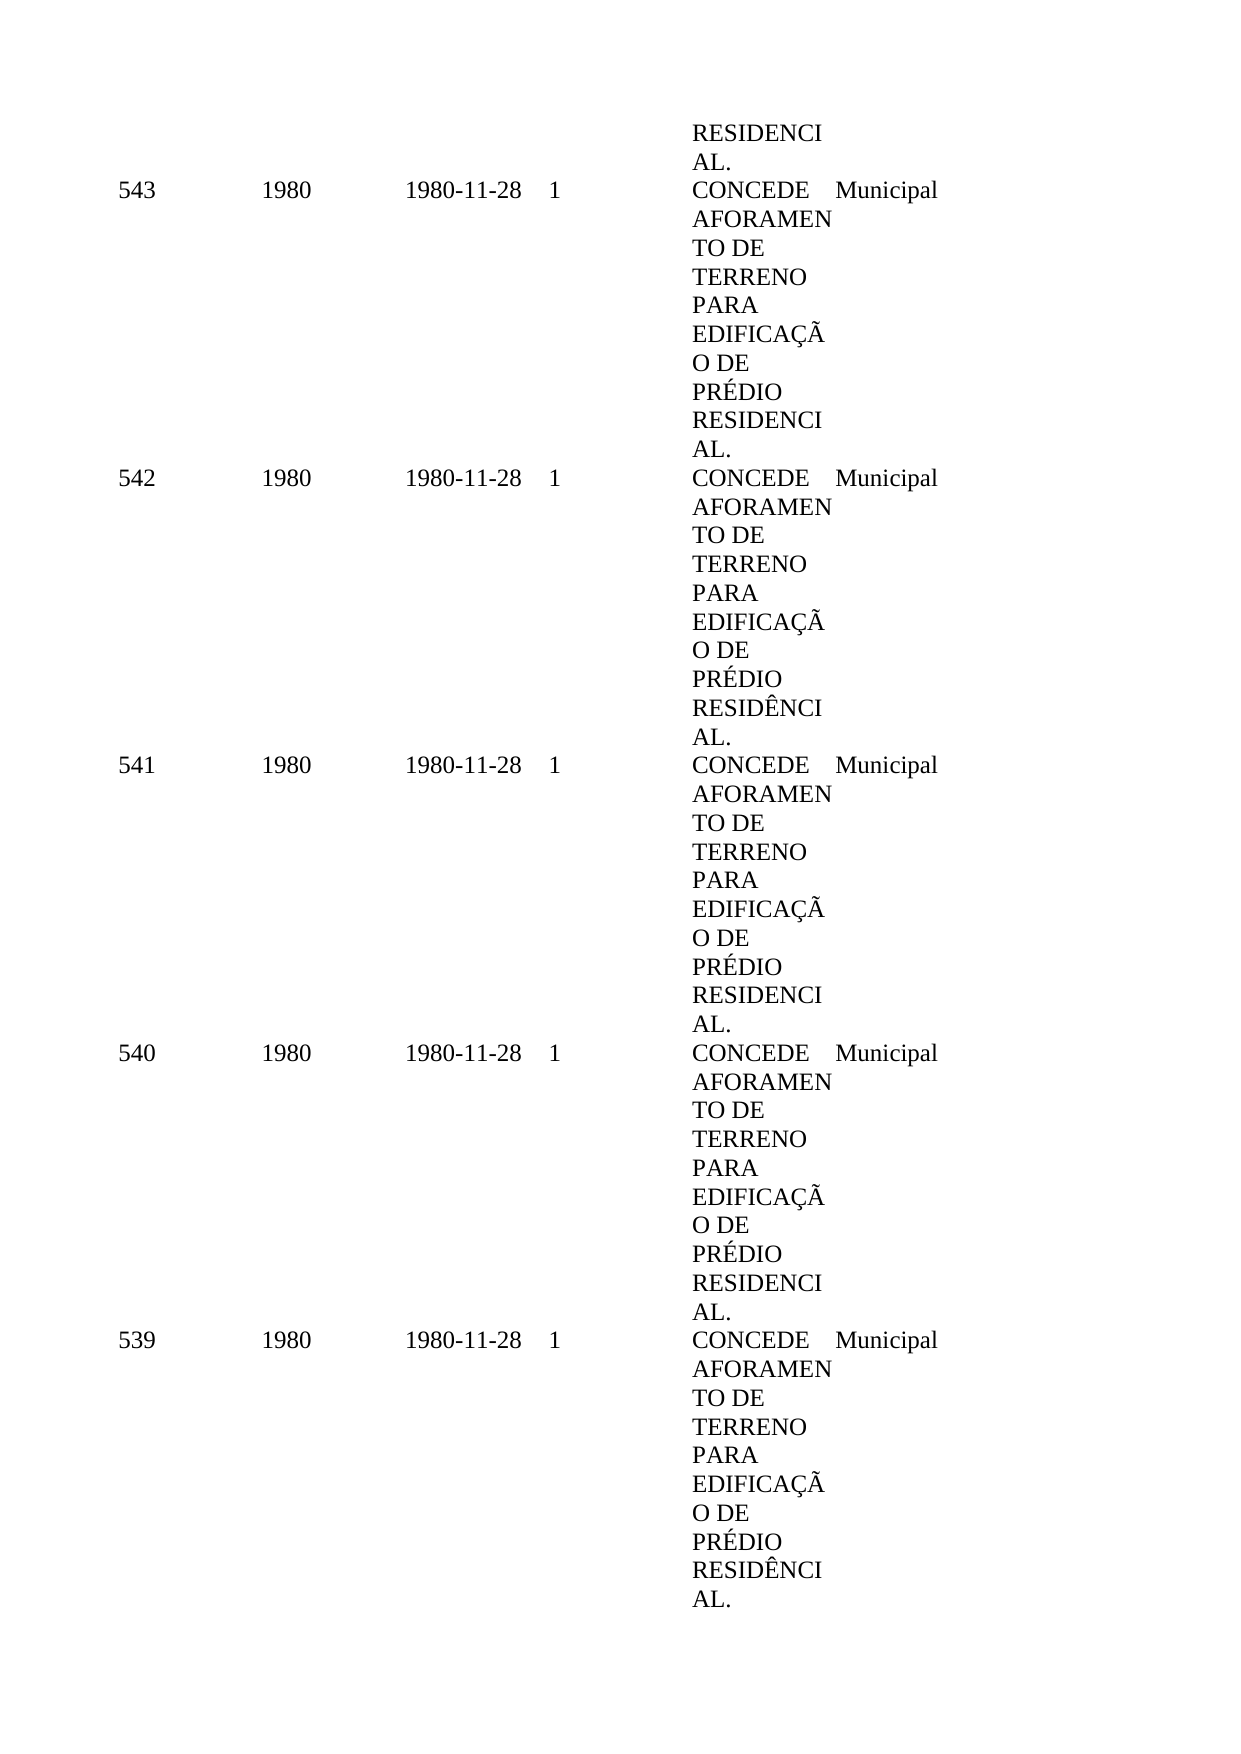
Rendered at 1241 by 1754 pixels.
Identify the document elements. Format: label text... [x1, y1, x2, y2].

table_cell CONCEDE AFORAMENTO DE TERRENO PARA EDIFICAÇÃO DE PRÉDIO RESIDÊNCIAL. [692, 463, 835, 751]
table_cell Municipal [835, 1038, 979, 1326]
table_cell [405, 118, 548, 176]
table_cell 1980-11-28 [405, 1326, 548, 1613]
table_cell Municipal [835, 1326, 979, 1613]
table_cell [979, 1326, 1122, 1613]
table_cell [261, 118, 405, 176]
table_cell CONCEDE AFORAMENTO DE TERRENO PARA EDIFICAÇÃO DE PRÉDIO RESIDENCIAL. [692, 751, 835, 1038]
table_cell [835, 118, 979, 176]
table_cell 1 [548, 751, 692, 1038]
table_cell [979, 118, 1122, 176]
table_cell 1 [548, 1038, 692, 1326]
table_cell [979, 1038, 1122, 1326]
table_cell Municipal [835, 176, 979, 463]
table_cell 1 [548, 463, 692, 751]
table_cell 1980-11-28 [405, 463, 548, 751]
table_cell Municipal [835, 463, 979, 751]
table_cell [979, 751, 1122, 1038]
table_cell 1980 [261, 463, 405, 751]
table_cell 1 [548, 176, 692, 463]
table_cell CONCEDE AFORAMENTO DE TERRENO PARA EDIFICAÇÃO DE PRÉDIO RESIDENCIAL. [692, 176, 835, 463]
table_cell 1980 [261, 1326, 405, 1613]
table_cell 1980 [261, 176, 405, 463]
table_cell 1 [548, 1326, 692, 1613]
table_cell 1980 [261, 751, 405, 1038]
table_cell 543 [118, 176, 261, 463]
table_cell 1980-11-28 [405, 1038, 548, 1326]
table_cell 1980-11-28 [405, 751, 548, 1038]
table_cell CONCEDE AFORAMENTO DE TERRENO PARA EDIFICAÇÃO DE PRÉDIO RESIDÊNCIAL. [692, 1326, 835, 1613]
table_cell 540 [118, 1038, 261, 1326]
table_cell [548, 118, 692, 176]
table_cell 542 [118, 463, 261, 751]
table_cell 1980-11-28 [405, 176, 548, 463]
table_cell 541 [118, 751, 261, 1038]
table_cell CONCEDE AFORAMENTO DE TERRENO PARA EDIFICAÇÃO DE PRÉDIO RESIDENCIAL. [692, 1038, 835, 1326]
table_cell [979, 176, 1122, 463]
table_cell [979, 463, 1122, 751]
table_cell 1980 [261, 1038, 405, 1326]
table_cell RESIDENCIAL. [692, 118, 835, 176]
table_cell Municipal [835, 751, 979, 1038]
table_cell 539 [118, 1326, 261, 1613]
table_cell [118, 118, 261, 176]
